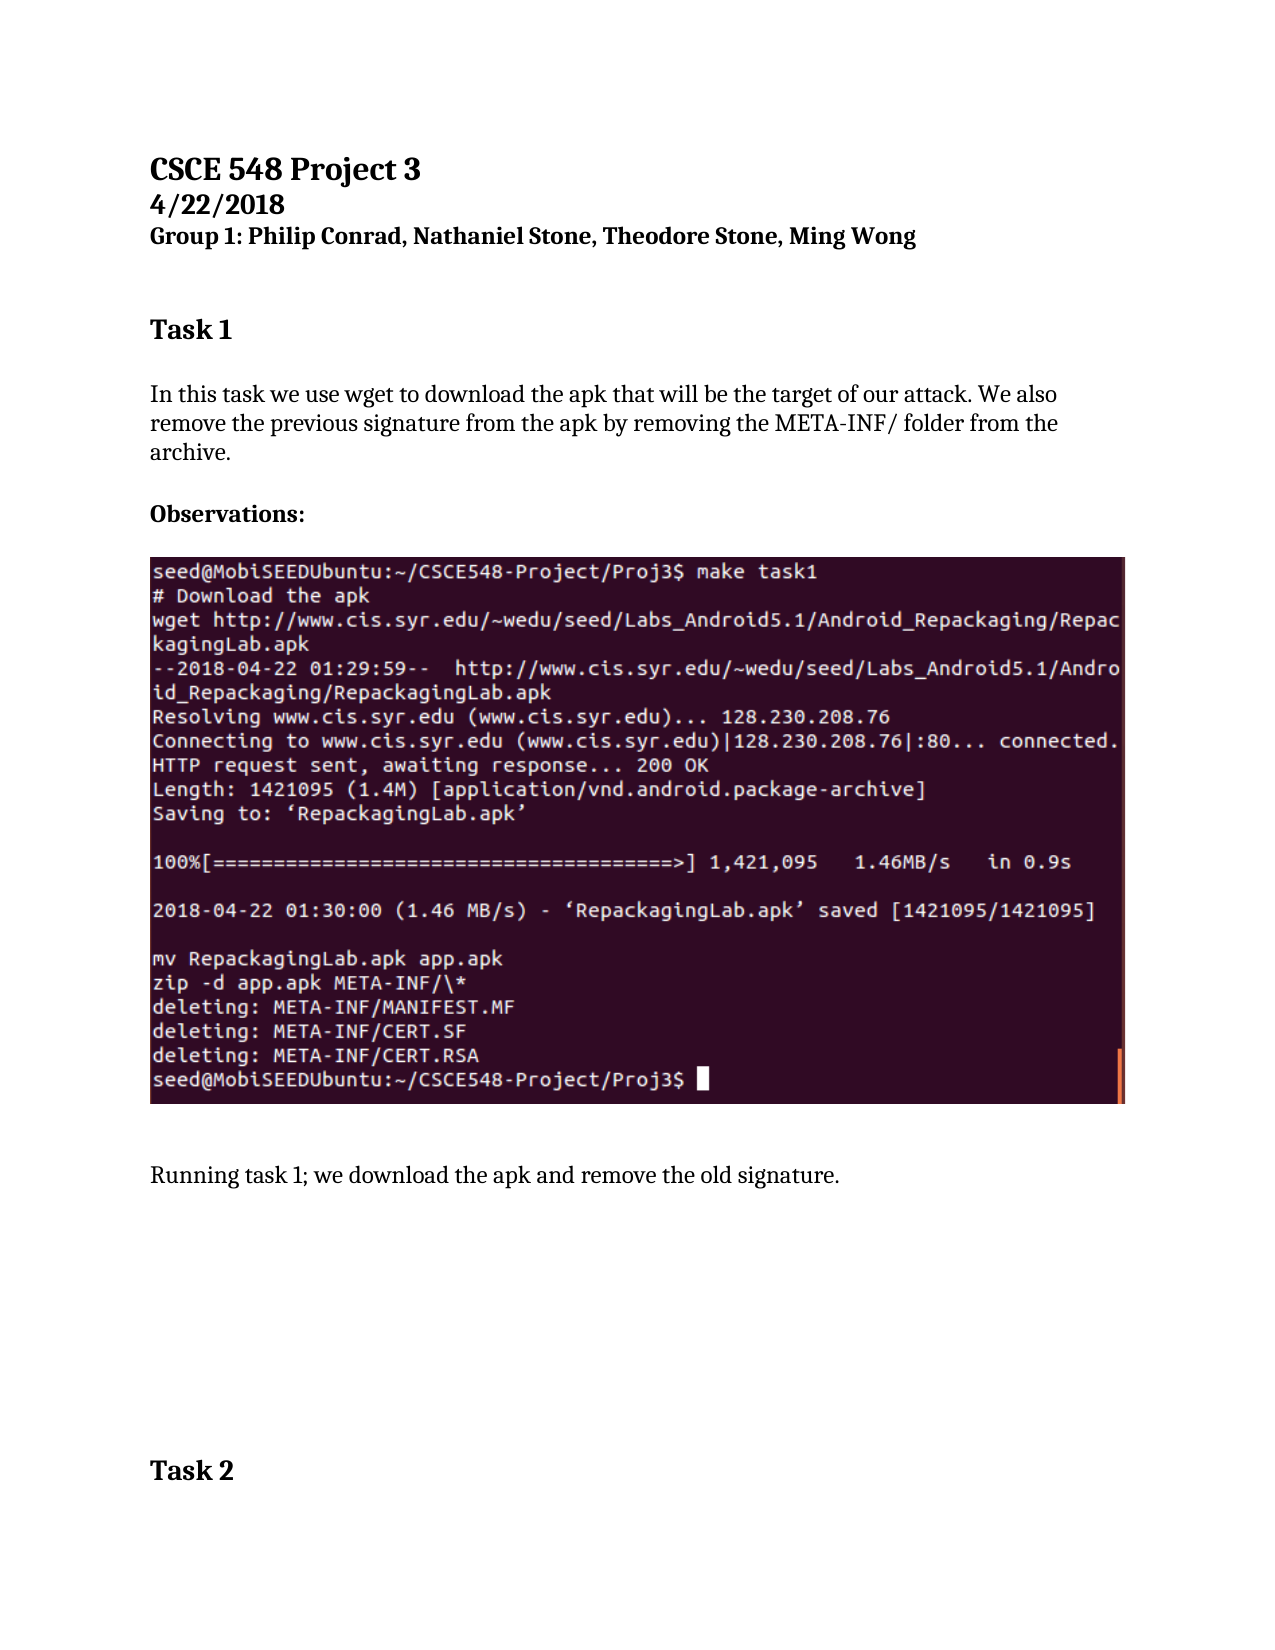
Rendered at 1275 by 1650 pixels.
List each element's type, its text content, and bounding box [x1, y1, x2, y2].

text In this task we use wget to download the apk that will be the target of our attack. We also remove the previous signature from the apk by removing the META-INF/ folder from the archive. [150, 380, 1125, 466]
text Observations: [150, 500, 1125, 528]
text Task 1 [150, 313, 1125, 346]
text Running task 1; we download the apk and remove the old signature. [150, 1161, 1125, 1190]
text Group 1: Philip Conrad, Nathaniel Stone, Theodore Stone, Ming Wong [150, 222, 1125, 251]
picture [150, 557, 1125, 1104]
text Task 2 [150, 1454, 1125, 1487]
text CSCE 548 Project 3 [150, 150, 1125, 188]
text 4/22/2018 [150, 188, 1125, 222]
